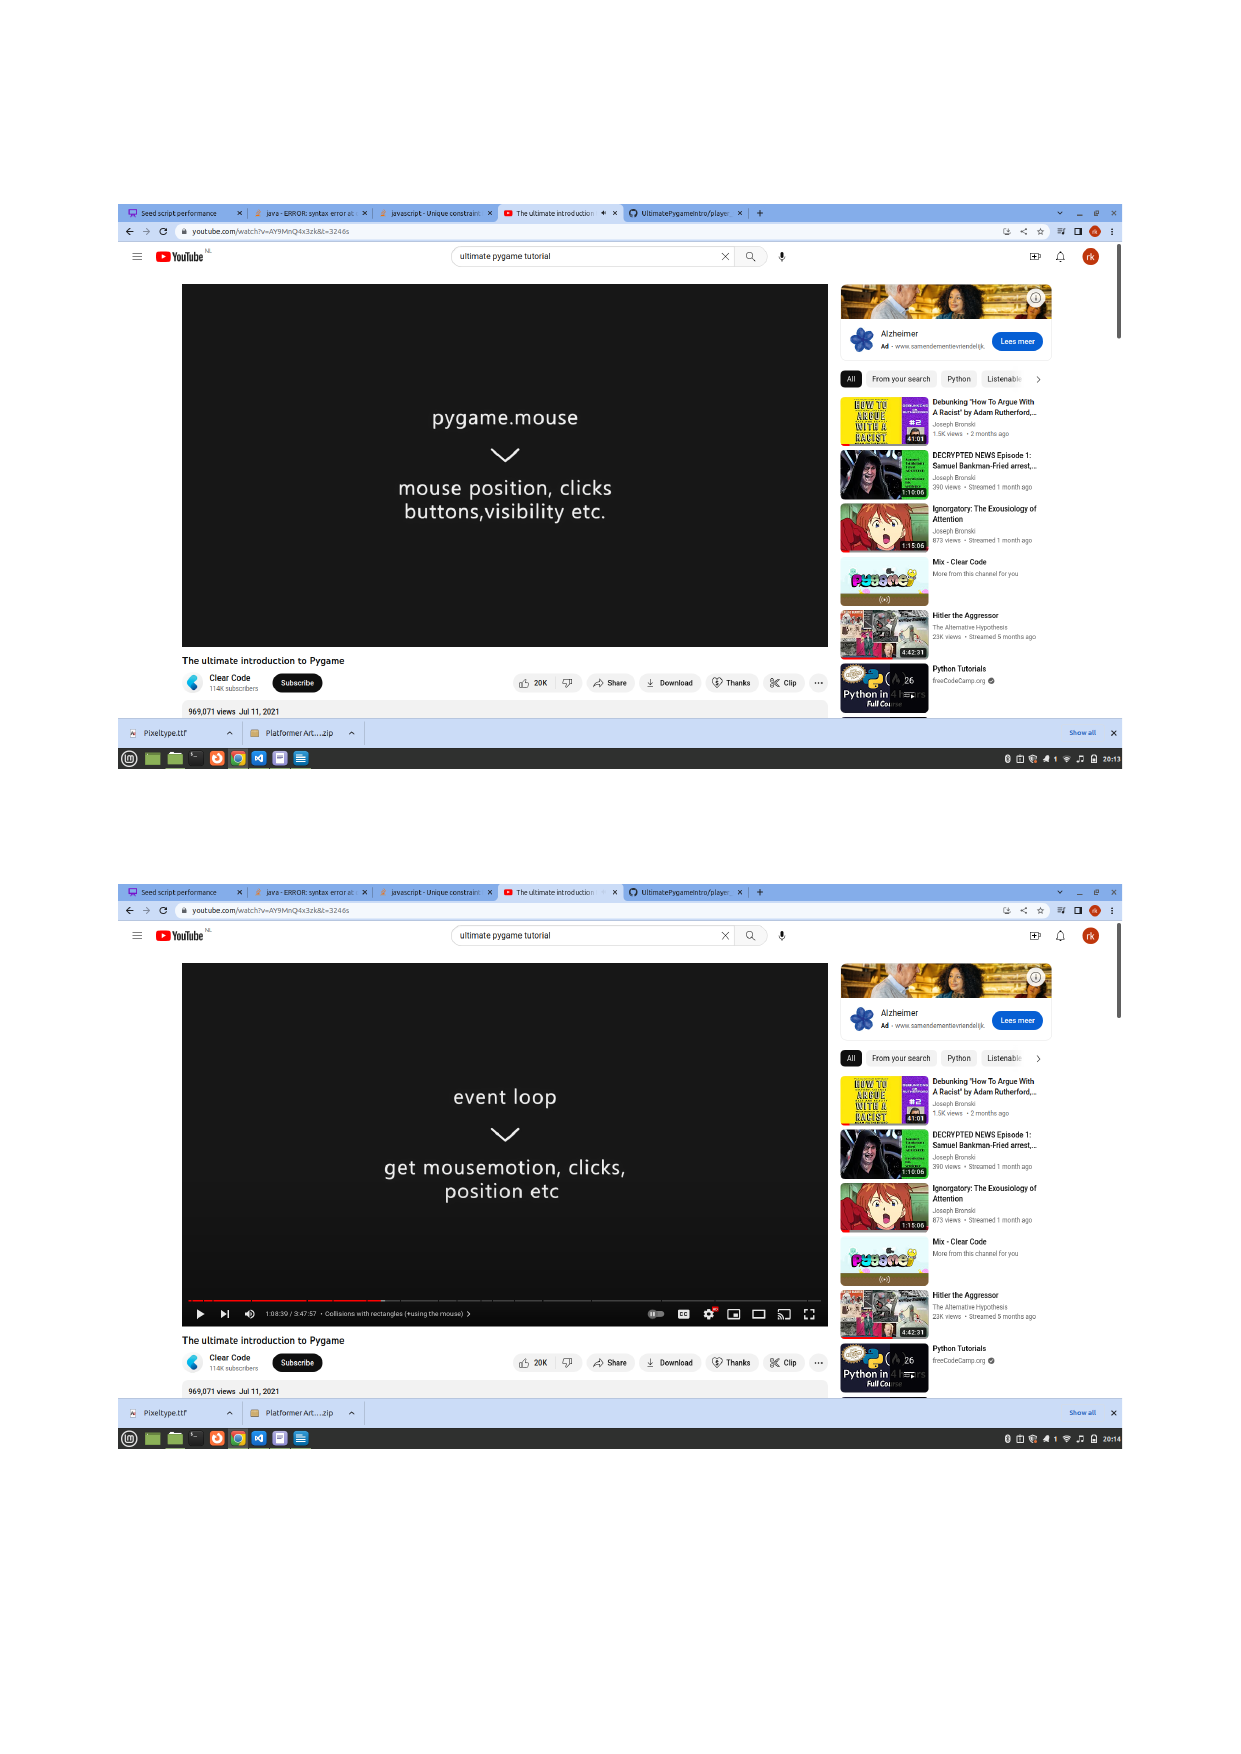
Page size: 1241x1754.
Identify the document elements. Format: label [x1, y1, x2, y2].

picture [118, 204, 1123, 769]
picture [118, 884, 1123, 1449]
